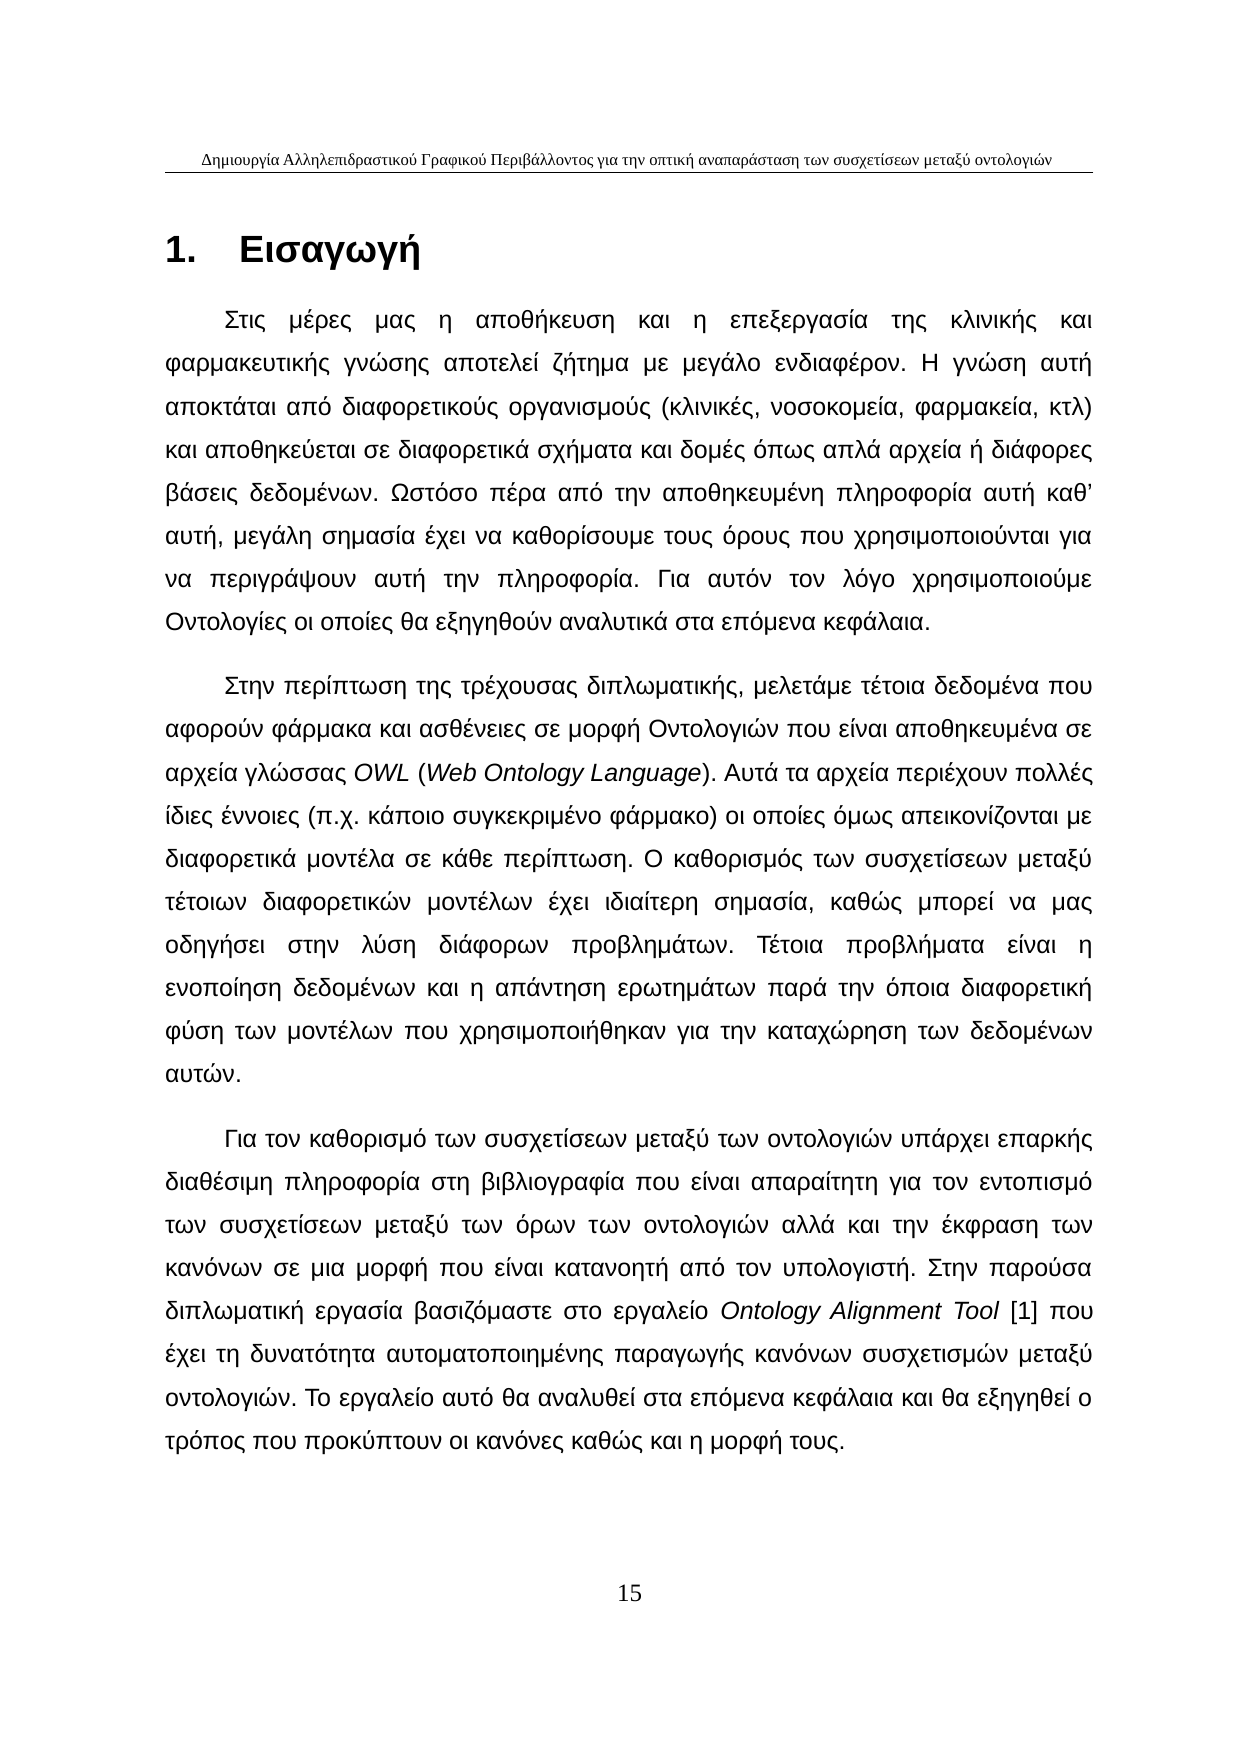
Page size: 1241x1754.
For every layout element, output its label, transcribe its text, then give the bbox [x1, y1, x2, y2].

text Στην περίπτωση της τρέχουσας διπλωματικής, μελετάμε τέτοια δεδομένα που αφορούν φάρμακα και ασθένειες σε μορφή Οντολογιών που είναι αποθηκευμένα σε αρχεία γλώσσας OWL (Web Ontology Language). Αυτά τα αρχεία περιέχουν πολλές ίδιες έννοιες (π.χ. κάποιο συγκεκριμένο φάρμακο) οι οποίες όμως απεικονίζονται με διαφορετικά μοντέλα σε κάθε περίπτωση. Ο καθορισμός των συσχετίσεων μεταξύ τέτοιων διαφορετικών μοντέλων έχει ιδιαίτερη σημασία, καθώς μπορεί να μας οδηγήσει στην λύση διάφορων προβλημάτων. Τέτοια προβλήματα είναι η ενοποίηση δεδομένων και η απάντηση ερωτημάτων παρά την όποια διαφορετική φύση των μοντέλων που χρησιμοποιήθηκαν για την καταχώρηση των δεδομένων αυτών. [165, 671, 1093, 1088]
subtitle Εισαγωγή [165, 227, 1093, 271]
text Στις μέρες μας η αποθήκευση και η επεξεργασία της κλινικής και φαρμακευτικής γνώσης αποτελεί ζήτημα με μεγάλο ενδιαφέρον. Η γνώση αυτή αποκτάται από διαφορετικούς οργανισμούς (κλινικές, νοσοκομεία, φαρμακεία, κτλ) και αποθηκεύεται σε διαφορετικά σχήματα και δομές όπως απλά αρχεία ή διάφορες βάσεις δεδομένων. Ωστόσο πέρα από την αποθηκευμένη πληροφορία αυτή καθ’ αυτή, μεγάλη σημασία έχει να καθορίσουμε τους όρους που χρησιμοποιούνται για να περιγράψουν αυτή την πληροφορία. Για αυτόν τον λόγο χρησιμοποιούμε Οντολογίες οι οποίες θα εξηγηθούν αναλυτικά στα επόμενα κεφάλαια. [165, 305, 1093, 636]
text Για τον καθορισμό των συσχετίσεων μεταξύ των οντολογιών υπάρχει επαρκής διαθέσιμη πληροφορία στη βιβλιογραφία που είναι απαραίτητη για τον εντοπισμό των συσχετίσεων μεταξύ των όρων των οντολογιών αλλά και την έκφραση των κανόνων σε μια μορφή που είναι κατανοητή από τον υπολογιστή. Στην παρούσα διπλωματική εργασία βασιζόμαστε στο εργαλείο Ontology Alignment Tool [1] που έχει τη δυνατότητα αυτοματοποιημένης παραγωγής κανόνων συσχετισμών μεταξύ οντολογιών. Το εργαλείο αυτό θα αναλυθεί στα επόμενα κεφάλαια και θα εξηγηθεί ο τρόπος που προκύπτουν οι κανόνες καθώς και η μορφή τους. [165, 1124, 1093, 1454]
